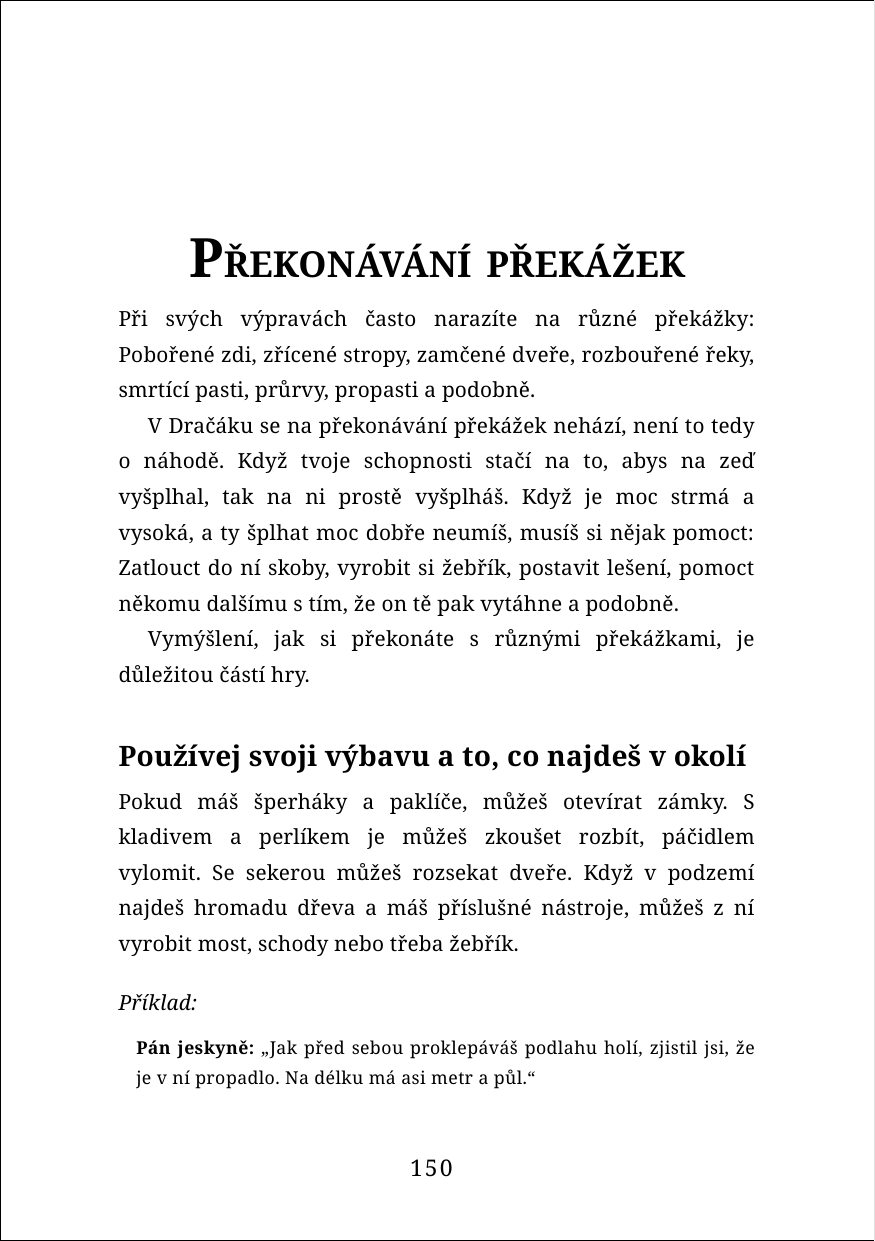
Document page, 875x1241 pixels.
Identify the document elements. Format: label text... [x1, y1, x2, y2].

text Příklad: [118, 988, 756, 1016]
text Pán jeskyně: „Jak před sebou proklepáváš podlahu holí, zjistil jsi, že je v ní propadlo. Na délku má asi metr a půl.“ [136, 1035, 756, 1090]
subtitle Překonávání překážek [118, 219, 756, 293]
text Při svých výpravách často narazíte na různé překážky: Pobořené zdi, zřícené stropy, zamčené dveře, rozbouřené řeky, smrtící pasti, průrvy, propasti a podobně. V Dračáku se na překonávání překážek nehází, není to tedy o náhodě. Když tvoje schopnosti stačí na to, abys na zeď vyšplhal, tak na ni prostě vyšplháš. Když je moc strmá a vysoká, a ty šplhat moc dobře neumíš, musíš si nějak pomoct: Zatlouct do ní skoby, vyrobit si žebřík, postavit lešení, pomoct někomu dalšímu s tím, že on tě pak vytáhne a podobně. Vymýšlení, jak si překonáte s různými překážkami, je důležitou částí hry. [118, 304, 756, 688]
subtitle Používej svoji výbavu a to, co najdeš v okolí [118, 737, 756, 775]
text Pokud máš šperháky a paklíče, můžeš otevírat zámky. S kladivem a perlíkem je můžeš zkoušet rozbít, páčidlem vylomit. Se sekerou můžeš rozsekat dveře. Když v podzemí najdeš hromadu dřeva a máš příslušné nástroje, můžeš z ní vyrobit most, schody nebo třeba žebřík. [118, 787, 756, 957]
